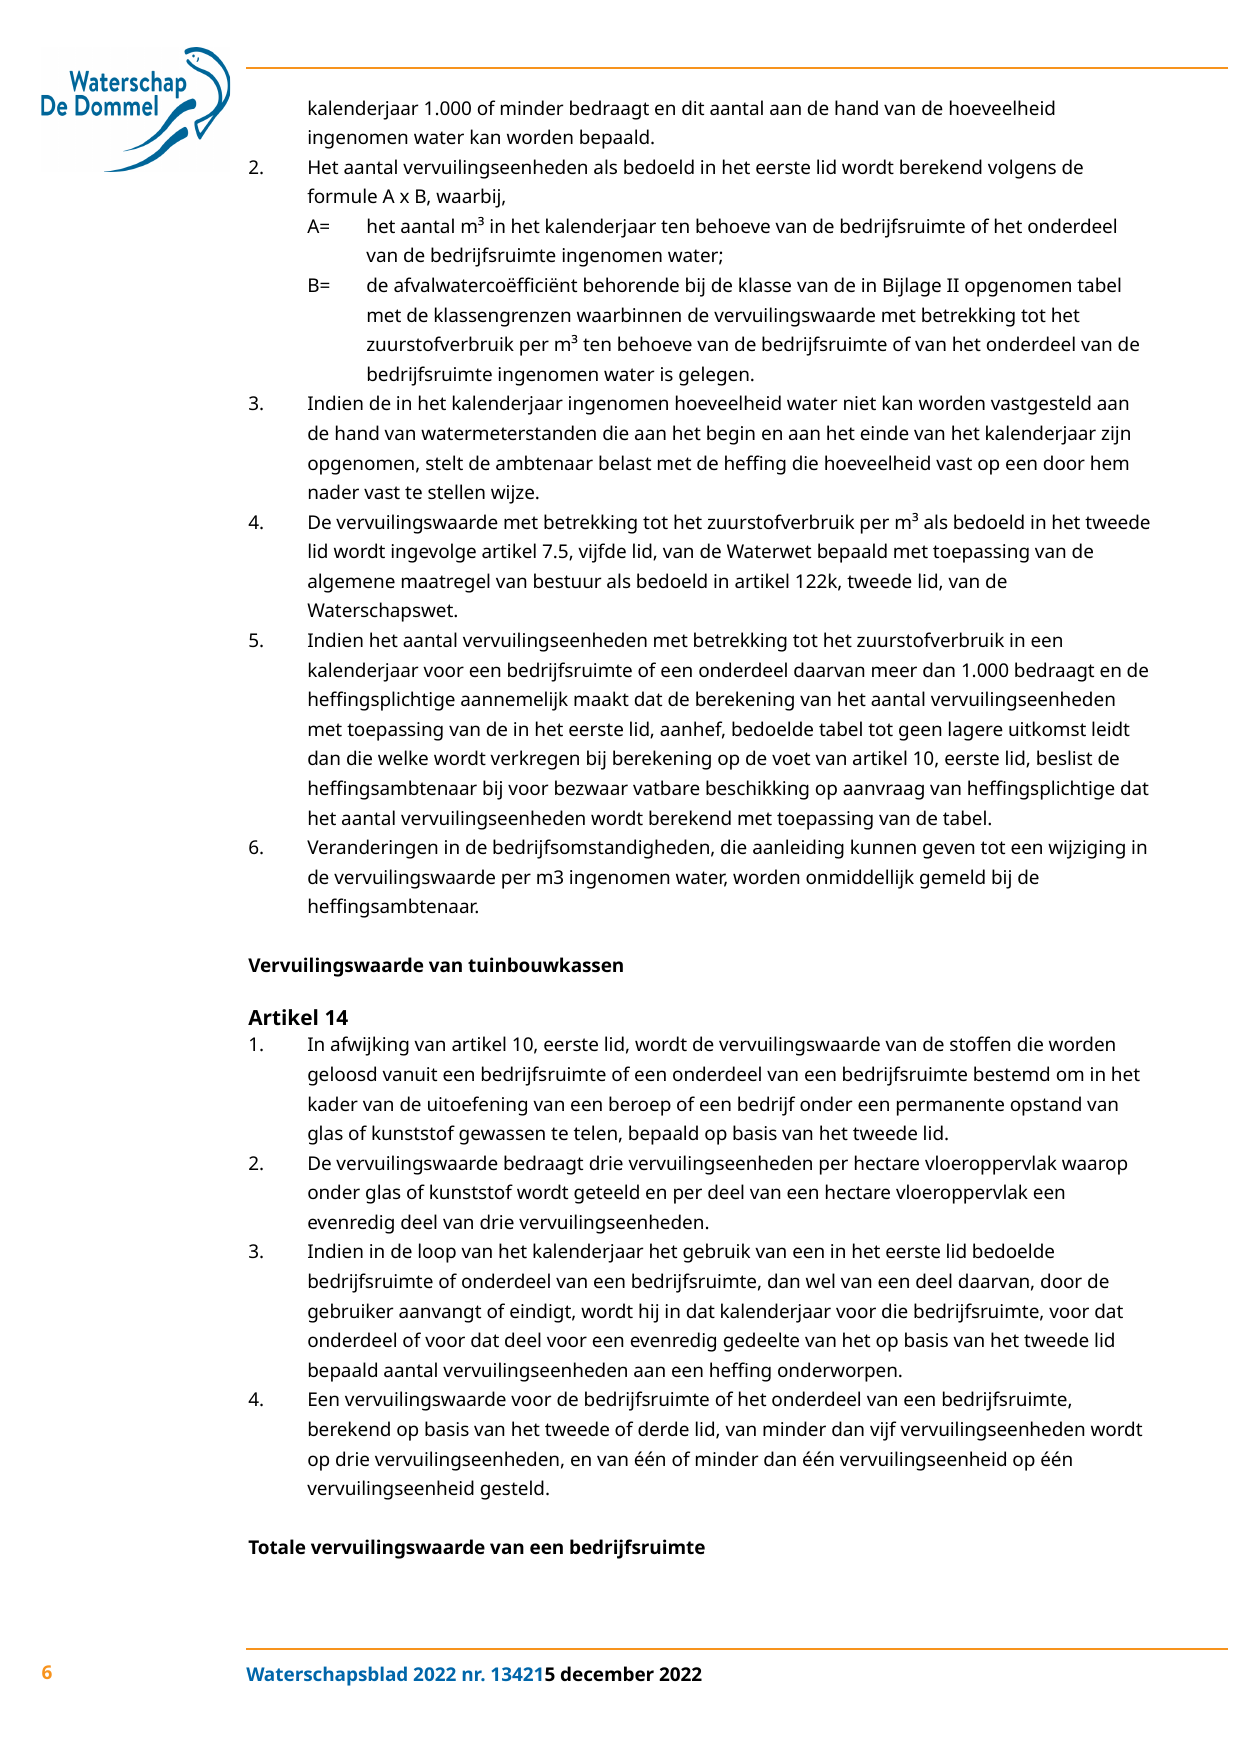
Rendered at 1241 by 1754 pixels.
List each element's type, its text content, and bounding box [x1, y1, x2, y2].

list Indien de in het kalenderjaar ingenomen hoeveelheid water niet kan worden vastgesteld aan de hand van watermeterstanden die aan het begin en aan het einde van het kalenderjaar zijn opgenomen, stelt de ambtenaar belast met de heffing die hoeveelheid vast op een door hem nader vast te stellen wijze. [248, 391, 1152, 505]
text Artikel 14 [248, 1003, 1152, 1032]
list De vervuilingswaarde bedraagt drie vervuilingseenheden per hectare vloeroppervlak waarop onder glas of kunststof wordt geteeld en per deel van een hectare vloeroppervlak een evenredig deel van drie vervuilingseenheden. [248, 1150, 1152, 1235]
list Indien het aantal vervuilingseenheden met betrekking tot het zuurstofverbruik in een kalenderjaar voor een bedrijfsruimte of een onderdeel daarvan meer dan 1.000 bedraagt en de heffingsplichtige aannemelijk maakt dat de berekening van het aantal vervuilingseenheden met toepassing van de in het eerste lid, aanhef, bedoelde tabel tot geen lagere uitkomst leidt dan die welke wordt verkregen bij berekening op de voet van artikel 10, eerste lid, beslist de heffingsambtenaar bij voor bezwaar vatbare beschikking op aanvraag van heffingsplichtige dat het aantal vervuilingseenheden wordt berekend met toepassing van de tabel. [248, 627, 1152, 831]
list het aantal m³ in het kalenderjaar ten behoeve van de bedrijfsruimte of het onderdeel van de bedrijfsruimte ingenomen water; [307, 213, 1152, 268]
list In afwijking van artikel 10, eerste lid, wordt de vervuilingswaarde van de stoffen die worden geloosd vanuit een bedrijfsruimte of een onderdeel van een bedrijfsruimte bestemd om in het kader van de uitoefening van een beroep of een bedrijf onder een permanente opstand van glas of kunststof gewassen te telen, bepaald op basis van het tweede lid. [248, 1032, 1152, 1146]
picture [45, 99, 51, 111]
picture [204, 47, 231, 76]
list Het aantal vervuilingseenheden als bedoeld in het eerste lid wordt berekend volgens de formule A x B, waarbij, [248, 154, 1152, 209]
text Totale vervuilingswaarde van een bedrijfsruimte [248, 1534, 1152, 1560]
list Een vervuilingswaarde voor de bedrijfsruimte of het onderdeel van een bedrijfsruimte, berekend op basis van het tweede of derde lid, van minder dan vijf vervuilingseenheden wordt op drie vervuilingseenheden, en van één of minder dan één vervuilingseenheid op één vervuilingseenheid gesteld. [248, 1387, 1152, 1501]
list Indien in de loop van het kalenderjaar het gebruik van een in het eerste lid bedoelde bedrijfsruimte of onderdeel van een bedrijfsruimte, dan wel van een deel daarvan, door de gebruiker aanvangt of eindigt, wordt hij in dat kalenderjaar voor die bedrijfsruimte, voor dat onderdeel of voor dat deel voor een evenredig gedeelte van het op basis van het tweede lid bepaald aantal vervuilingseenheden aan een heffing onderworpen. [248, 1239, 1152, 1383]
picture [198, 118, 210, 131]
text Vervuilingswaarde van tuinbouwkassen [248, 953, 1152, 978]
list kalenderjaar 1.000 of minder bedraagt en dit aantal aan de hand van de hoeveelheid ingenomen water kan worden bepaald. [248, 95, 1152, 150]
list Veranderingen in de bedrijfsomstandigheden, die aanleiding kunnen geven tot een wijziging in de vervuilingswaarde per m3 ingenomen water, worden onmiddellijk gemeld bij de heffingsambtenaar. [248, 834, 1152, 919]
picture [41, 47, 231, 172]
list de afvalwatercoëfficiënt behorende bij de klasse van de in Bijlage II opgenomen tabel met de klassengrenzen waarbinnen de vervuilingswaarde met betrekking tot het zuurstofverbruik per m³ ten behoeve van de bedrijfsruimte of van het onderdeel van de bedrijfsruimte ingenomen water is gelegen. [307, 272, 1152, 387]
list De vervuilingswaarde met betrekking tot het zuurstofverbruik per m³ als bedoeld in het tweede lid wordt ingevolge artikel 7.5, vijfde lid, van de Waterwet bepaald met toepassing van de algemene maatregel van bestuur als bedoeld in artikel 122k, tweede lid, van de Waterschapswet. [248, 509, 1152, 623]
